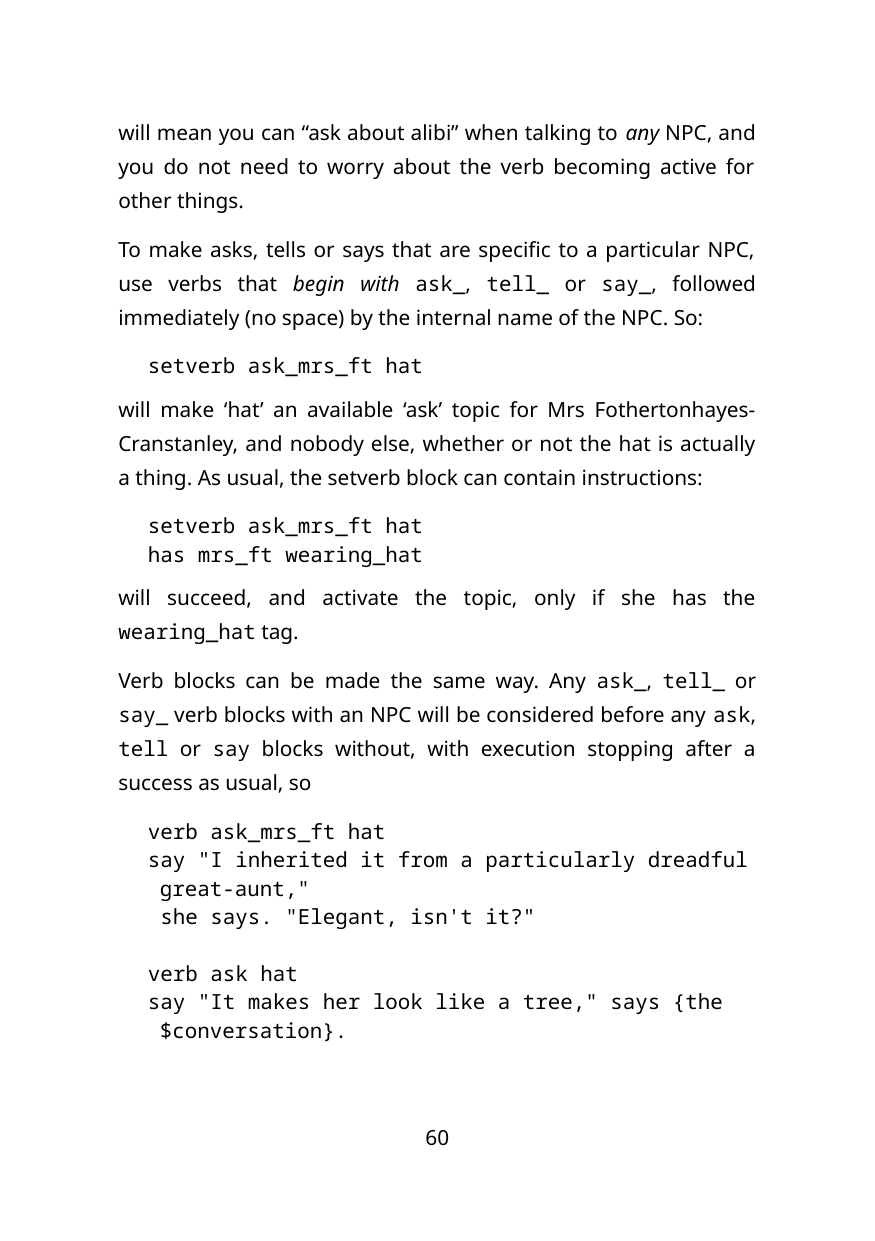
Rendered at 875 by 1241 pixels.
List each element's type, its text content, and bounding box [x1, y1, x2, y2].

text will make ‘hat’ an available ‘ask’ topic for Mrs Fothertonhayes-Cranstanley, and nobody else, whether or not the hat is actually a thing. As usual, the setverb block can contain instructions: [118, 395, 756, 491]
text will mean you can “ask about alibi” when talking to any NPC, and you do not need to worry about the verb becoming active for other things. [118, 118, 756, 215]
text Verb blocks can be made the same way. Any ask_, tell_ or say_ verb blocks with an NPC will be considered before any ask, tell or say blocks without, with execution stopping after a success as usual, so [118, 666, 756, 797]
text has mrs_ft wearing_hat [148, 540, 756, 568]
text To make asks, tells or says that are specific to a particular NPC, use verbs that begin with ask_, tell_ or say_, followed immediately (no space) by the internal name of the NPC. So: [118, 235, 756, 331]
text say "It makes her look like a tree," says {the $conversation}. [148, 987, 756, 1044]
text say "I inherited it from a particularly dreadful great-aunt," [148, 845, 756, 902]
text setverb ask_mrs_ft hat [148, 352, 756, 380]
text verb ask_mrs_ft hat [148, 817, 756, 845]
text verb ask hat [148, 959, 756, 987]
text setverb ask_mrs_ft hat [148, 512, 756, 540]
text will succeed, and activate the topic, only if she has the wearing_hat tag. [118, 583, 756, 646]
text she says. "Elegant, isn't it?" [148, 902, 756, 931]
